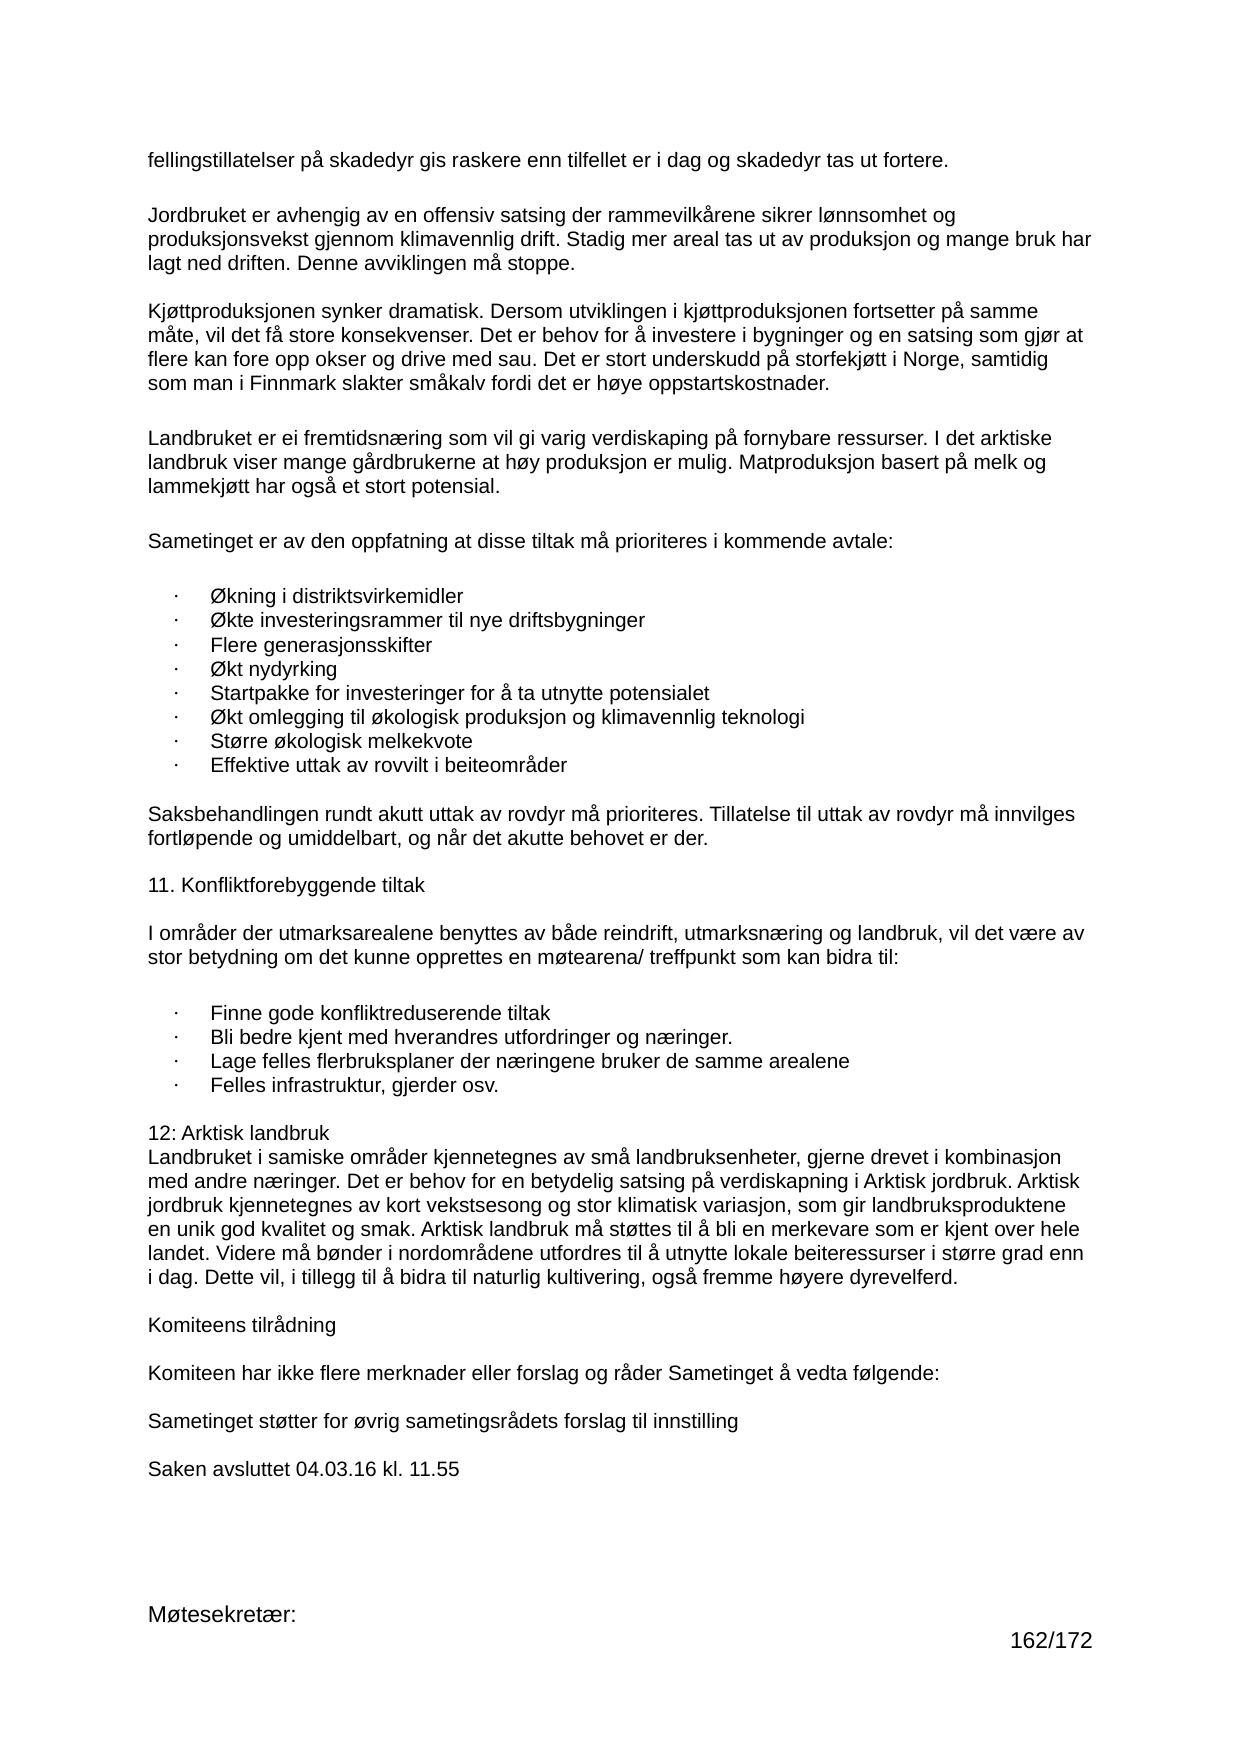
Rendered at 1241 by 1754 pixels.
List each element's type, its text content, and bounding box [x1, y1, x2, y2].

table_header fellingstillatelser på skadedyr gis raskere enn tilfellet er i dag og skadedyr tas ut fortere. Jordbruket er avhengig av en offensiv satsing der rammevilkårene sikrer lønnsomhet og produksjonsvekst gjennom klimavennlig drift. Stadig mer areal tas ut av produksjon og mange bruk har lagt ned driften. Denne avviklingen må stoppe. Kjøttproduksjonen synker dramatisk. Dersom utviklingen i kjøttproduksjonen fortsetter på samme måte, vil det få store konsekvenser. Det er behov for å investere i bygninger og en satsing som gjør at flere kan fore opp okser og drive med sau. Det er stort underskudd på storfekjøtt i Norge, samtidig som man i Finnmark slakter småkalv fordi det er høye oppstartskostnader. Landbruket er ei fremtidsnæring som vil gi varig verdiskaping på fornybare ressurser. I det arktiske landbruk viser mange gårdbrukerne at høy produksjon er mulig. Matproduksjon basert på melk og lammekjøtt har også et stort potensial. Sametinget er av den oppfatning at disse tiltak må prioriteres i kommende avtale: Økning i distriktsvirkemidler Økte investeringsrammer til nye driftsbygninger Flere generasjonsskifter Økt nydyrking Startpakke for investeringer for å ta utnytte potensialet Økt omlegging til økologisk produksjon og klimavennlig teknologi Større økologisk melkekvote Effektive uttak av rovvilt i beiteområder Saksbehandlingen rundt akutt uttak av rovdyr må prioriteres. Tillatelse til uttak av rovdyr må innvilges fortløpende og umiddelbart, og når det akutte behovet er der. 11. Konfliktforebyggende tiltak I områder der utmarksarealene benyttes av både reindrift, utmarksnæring og landbruk, vil det være av stor betydning om det kunne opprettes en møtearena/ treffpunkt som kan bidra til: Finne gode konfliktreduserende tiltak Bli bedre kjent med hverandres utfordringer og næringer. Lage felles flerbruksplaner der næringene bruker de samme arealene Felles infrastruktur, gjerder osv. 12: Arktisk landbruk Landbruket i samiske områder kjennetegnes av små landbruksenheter, gjerne drevet i kombinasjon med andre næringer. Det er behov for en betydelig satsing på verdiskapning i Arktisk jordbruk. Arktisk jordbruk kjennetegnes av kort vekstsesong og stor klimatisk variasjon, som gir landbruksproduktene en unik god kvalitet og smak. Arktisk landbruk må støttes til å bli en merkevare som er kjent over hele landet. Videre må bønder i nordområdene utfordres til å utnytte lokale beiteressurser i større grad enn i dag. Dette vil, i tillegg til å bidra til naturlig kultivering, også fremme høyere dyrevelferd. Komiteens tilrådning Komiteen har ikke flere merknader eller forslag og råder Sametinget å vedta følgende: Sametinget støtter for øvrig sametingsrådets forslag til innstilling Saken avsluttet 04.03.16 kl. 11.55 [136, 148, 1104, 1480]
